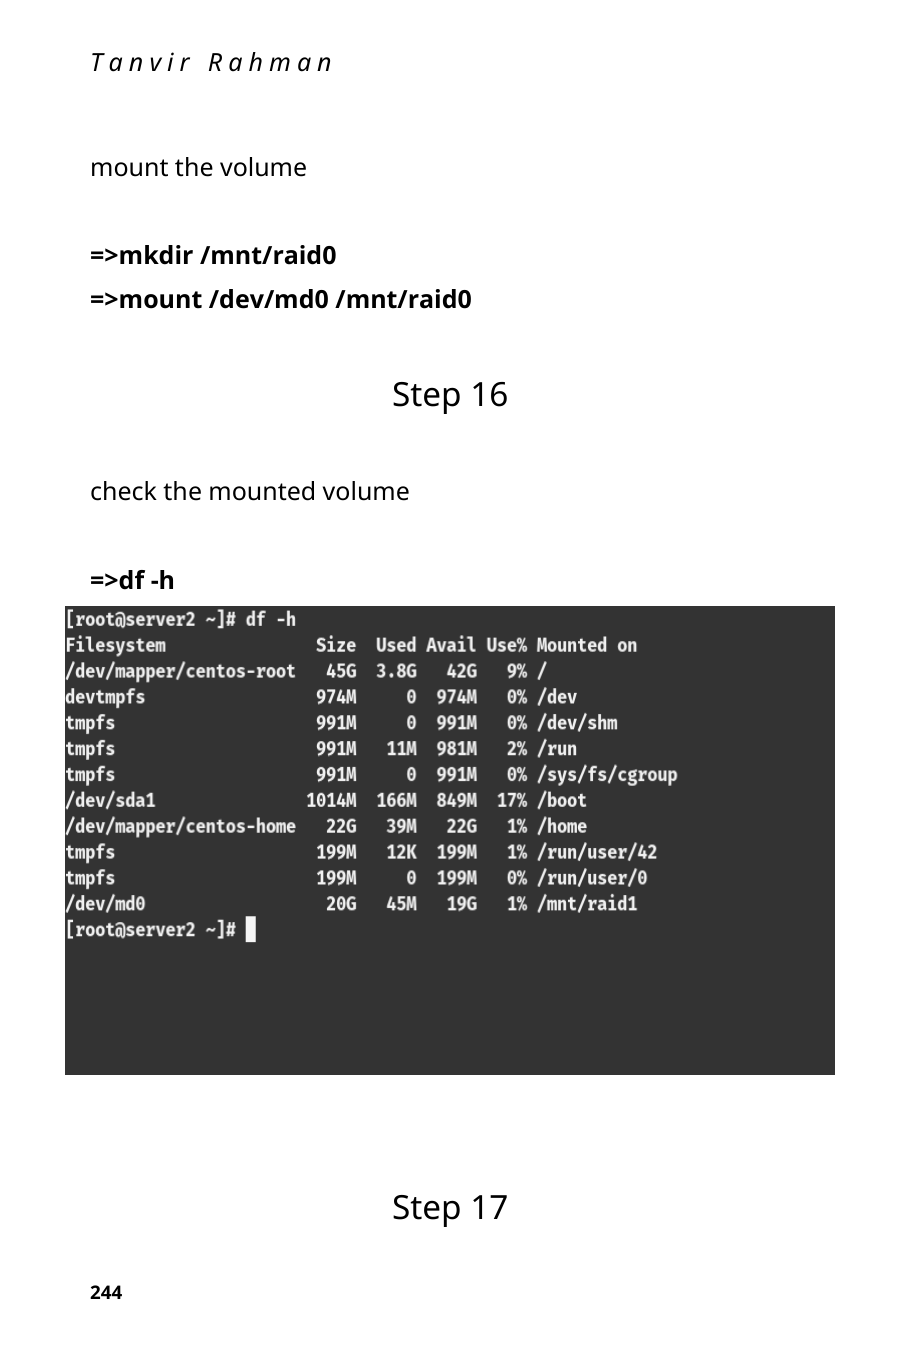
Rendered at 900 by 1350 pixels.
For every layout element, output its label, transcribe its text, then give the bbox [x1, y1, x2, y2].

text =>df -h [90, 562, 810, 596]
picture [65, 606, 835, 1075]
text check the mounted volume [90, 474, 810, 508]
text Step 17 [90, 1184, 810, 1229]
text Step 16 [90, 371, 810, 416]
text mount the volume [90, 149, 810, 183]
text =>mount /dev/md0 /mnt/raid0 [90, 282, 810, 316]
text =>mkdir /mnt/raid0 [90, 238, 810, 272]
